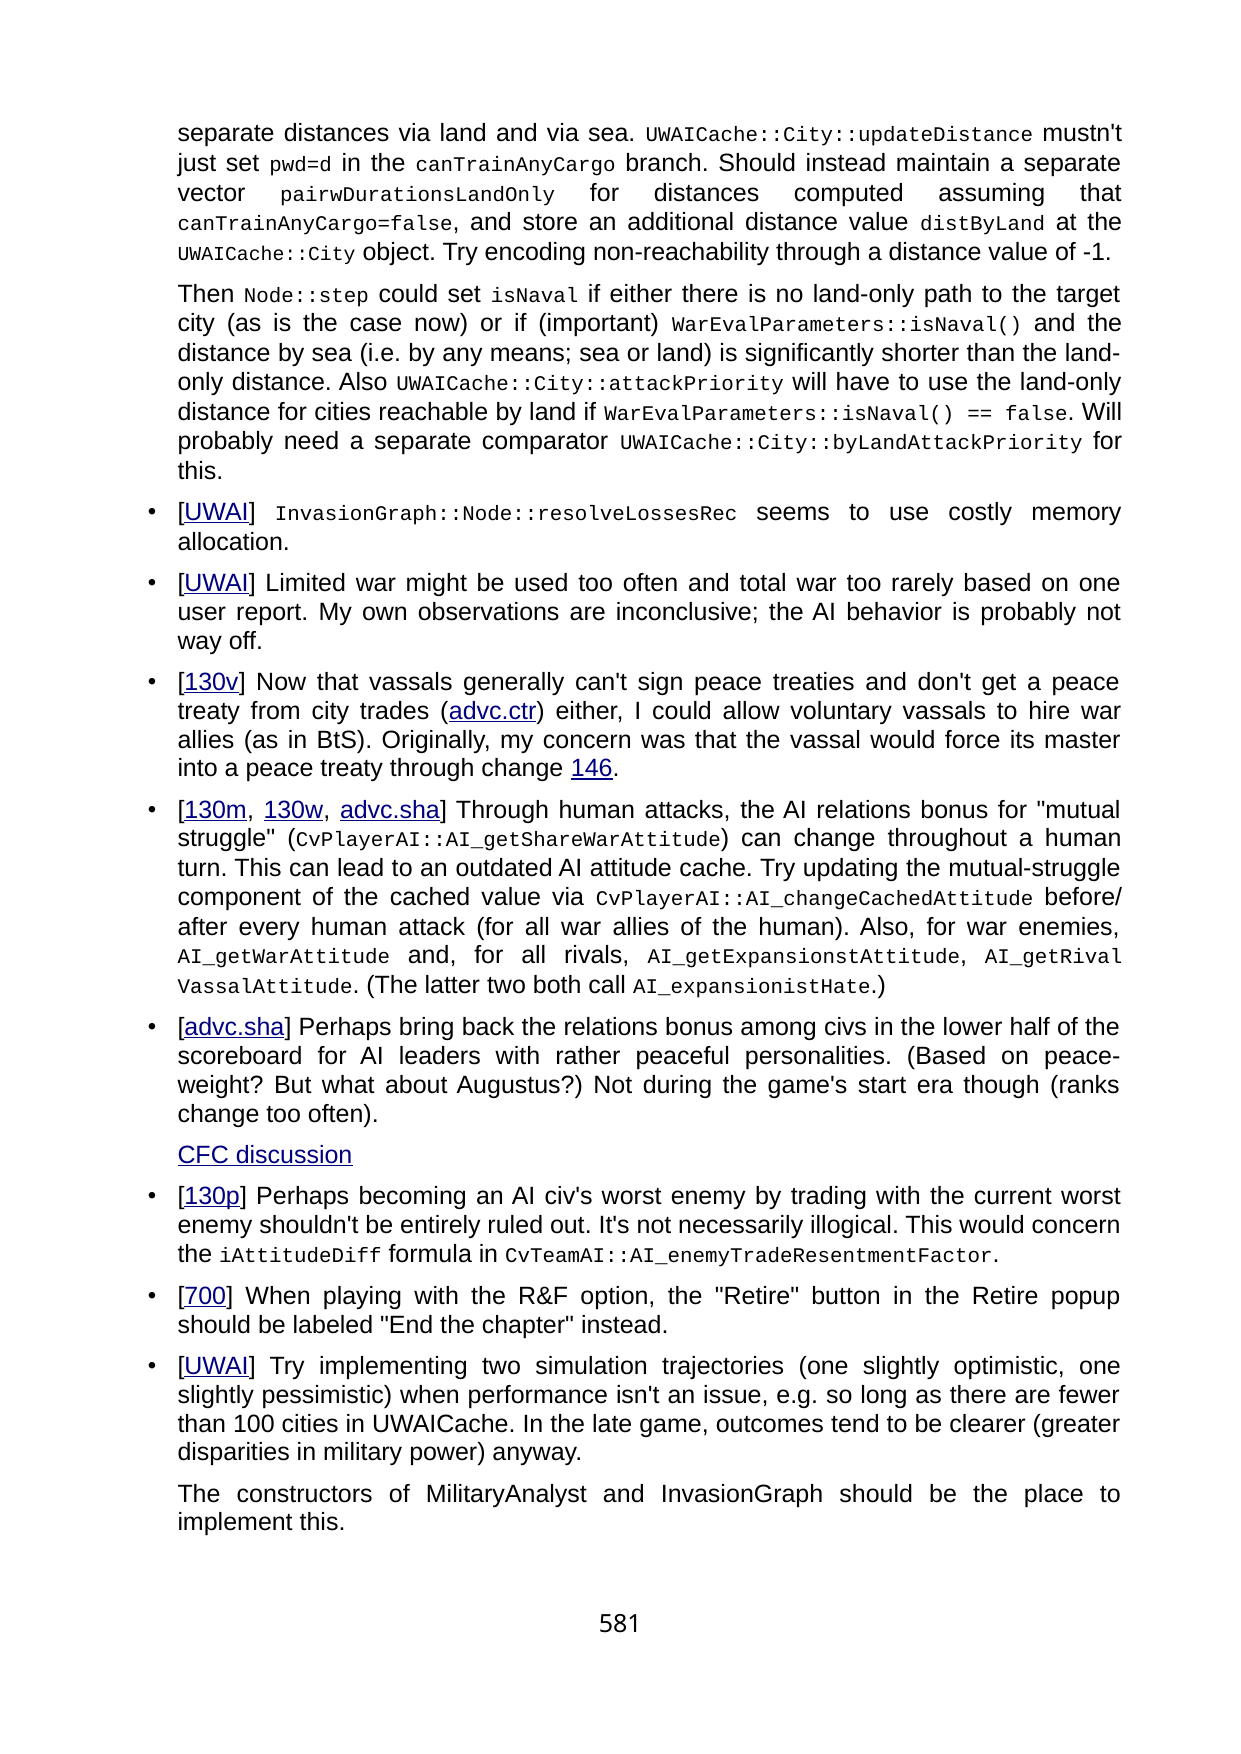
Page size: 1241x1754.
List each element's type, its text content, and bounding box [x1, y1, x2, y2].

list separate distances via land and via sea. UWAICache::City::updateDistance mustn't just set pwd=d in the canTrainAnyCargo branch. Should instead maintain a separate vector pairwDurationsLandOnly for distances computed assuming that canTrainAnyCargo=false, and store an additional distance value distByLand at the UWAICache::City object. Try encoding non-reachability through a distance value of -1. [148, 118, 1122, 266]
list [advc.sha] Perhaps bring back the relations bonus among civs in the lower half of the scoreboard for AI leaders with rather peaceful personalities. (Based on peace-weight? But what about Augustus?) Not during the game's start era though (ranks change too often). [148, 1012, 1122, 1127]
list [130p] Perhaps becoming an AI civ's worst enemy by trading with the current worst enemy shouldn't be entirely ruled out. It's not necessarily illogical. This would concern the iAttitudeDiff formula in CvTeamAI::AI_enemyTradeResentmentFactor. [148, 1181, 1122, 1268]
list [130v] Now that vassals generally can't sign peace treaties and don't get a peace treaty from city trades (advc.ctr) either, I could allow voluntary vassals to hire war allies (as in BtS). Originally, my concern was that the vassal would force its master into a peace treaty through change 146. [148, 667, 1122, 782]
list [UWAI] Limited war might be used too often and total war too rarely based on one user report. My own observations are inconclusive; the AI behavior is probably not way off. [148, 568, 1122, 654]
list [UWAI] InvasionGraph::Node::resolveLossesRec seems to use costly memory allocation. [148, 497, 1122, 556]
list [UWAI] Try implementing two simulation trajectories (one slightly optimistic, one slightly pessimistic) when performance isn't an issue, e.g. so long as there are fewer than 100 cities in UWAICache. In the late game, outcomes tend to be clearer (greater disparities in military power) anyway. [148, 1351, 1122, 1466]
list [130m, 130w, advc.sha] Through human attacks, the AI relations bonus for "mutual struggle" (CvPlayerAI::AI_getShareWarAttitude) can change throughout a human turn. This can lead to an outdated AI attitude cache. Try updating the mutual-struggle component of the cached value via CvPlayerAI::AI_changeCachedAttitude before/ after every human attack (for all war allies of the human). Also, for war enemies, AI_getWarAttitude and, for all rivals, AI_getExpansionstAttitude, AI_getRival VassalAttitude. (The latter two both call AI_expansionistHate.) [148, 794, 1122, 1000]
list Then Node::step could set isNaval if either there is no land-only path to the target city (as is the case now) or if (important) WarEvalParameters::isNaval() and the distance by sea (i.e. by any means; sea or land) is significantly shorter than the land-only distance. Also UWAICache::City::attackPriority will have to use the land-only distance for cities reachable by land if WarEvalParameters::isNaval() == false. Will probably need a separate comparator UWAICache::City::byLandAttackPriority for this. [148, 279, 1122, 485]
list [700] When playing with the R&F option, the "Retire" button in the Retire popup should be labeled "End the chapter" instead. [148, 1281, 1122, 1338]
list The constructors of MilitaryAnalyst and InvasionGraph should be the place to implement this. [148, 1478, 1122, 1536]
list CFC discussion [148, 1140, 1122, 1168]
